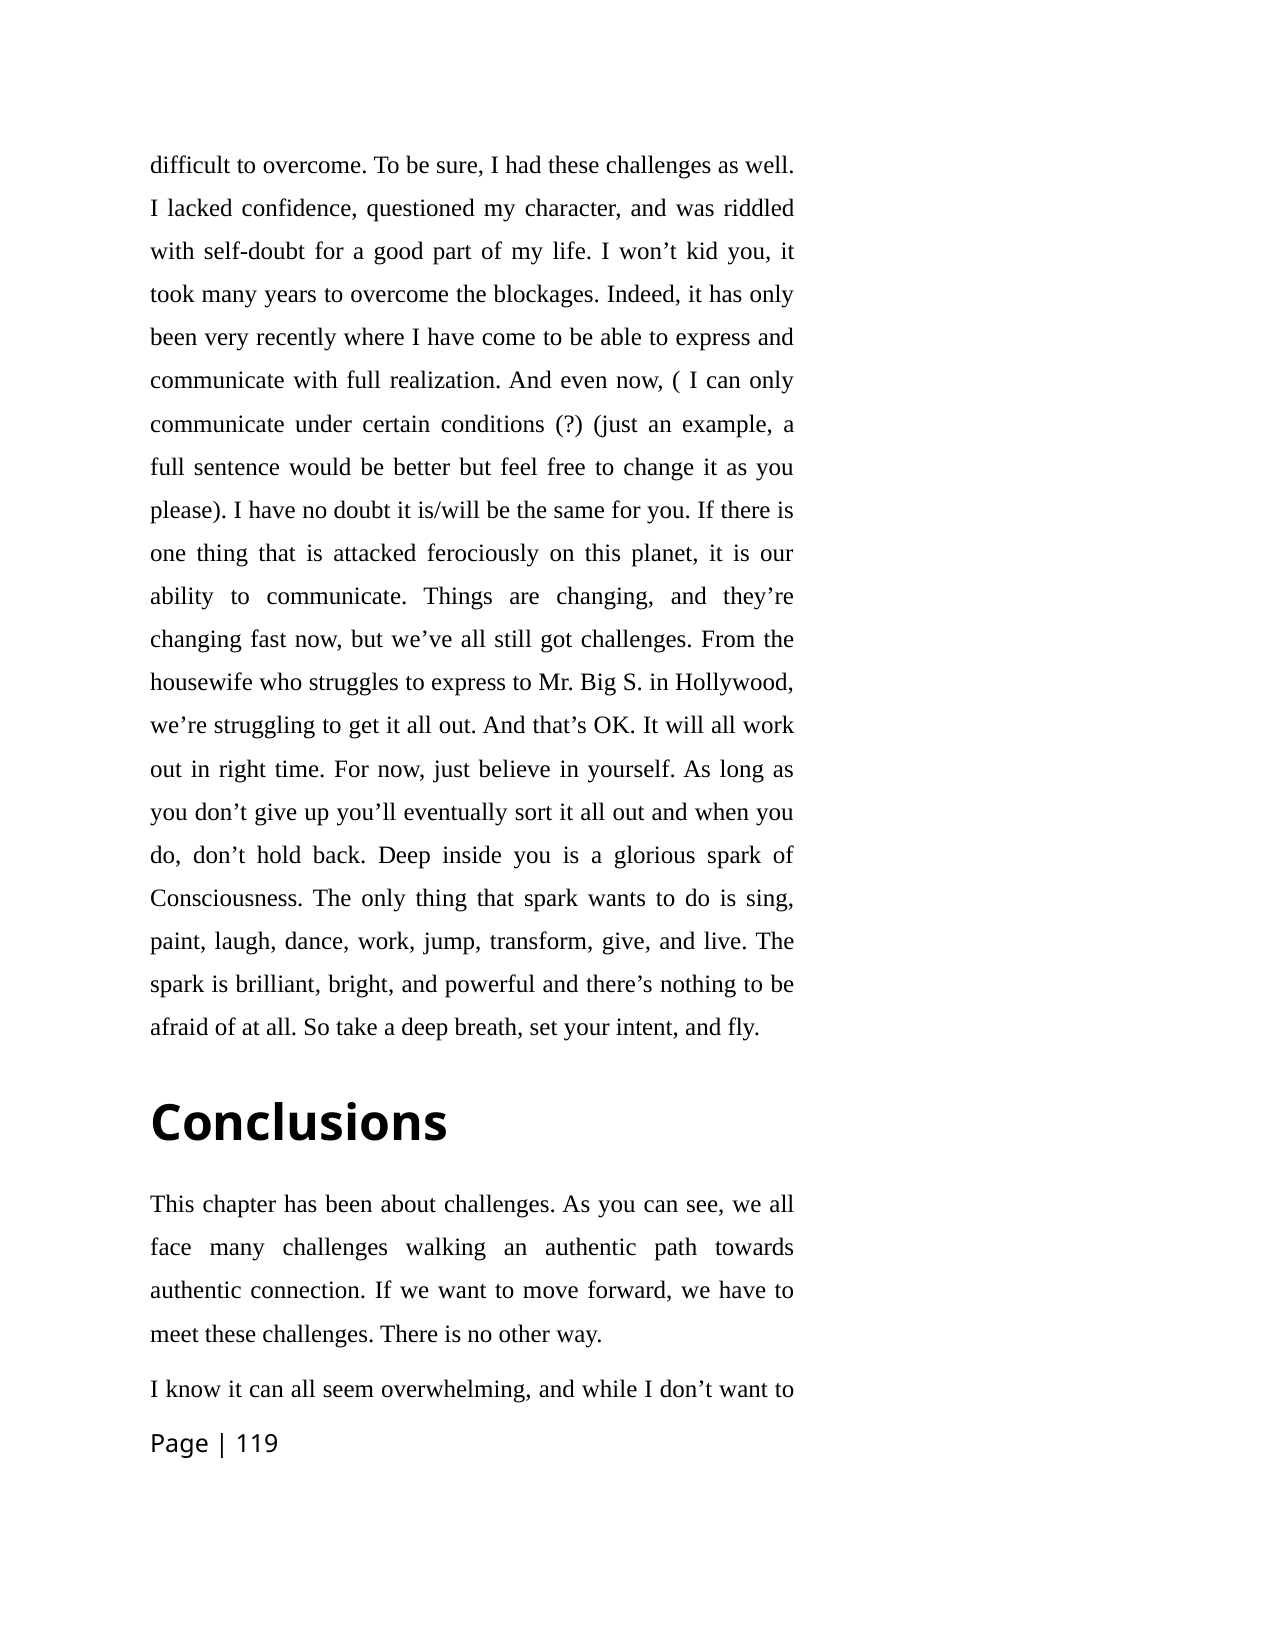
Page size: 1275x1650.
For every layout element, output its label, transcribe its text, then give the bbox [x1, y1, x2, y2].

text I know it can all seem overwhelming, and while I don’t want to [150, 1374, 795, 1403]
text This chapter has been about challenges. As you can see, we all face many challenges walking an authentic path towards authentic connection. If we want to move forward, we have to meet these challenges. There is no other way. [150, 1189, 795, 1347]
subtitle Conclusions [150, 1087, 795, 1155]
text difficult to overcome. To be sure, I had these challenges as well. I lacked confidence, questioned my character, and was riddled with self-doubt for a good part of my life. I won’t kid you, it took many years to overcome the blockages. Indeed, it has only been very recently where I have come to be able to express and communicate with full realization. And even now, ( I can only communicate under certain conditions (?) (just an example, a full sentence would be better but feel free to change it as you please). I have no doubt it is/will be the same for you. If there is one thing that is attacked ferociously on this planet, it is our ability to communicate. Things are changing, and they’re changing fast now, but we’ve all still got challenges. From the housewife who struggles to express to Mr. Big S. in Hollywood, we’re struggling to get it all out. And that’s OK. It will all work out in right time. For now, just believe in yourself. As long as you don’t give up you’ll eventually sort it all out and when you do, don’t hold back. Deep inside you is a glorious spark of Consciousness. The only thing that spark wants to do is sing, paint, laugh, dance, work, jump, transform, give, and live. The spark is brilliant, bright, and powerful and there’s nothing to be afraid of at all. So take a deep breath, set your intent, and fly. [150, 150, 795, 1041]
